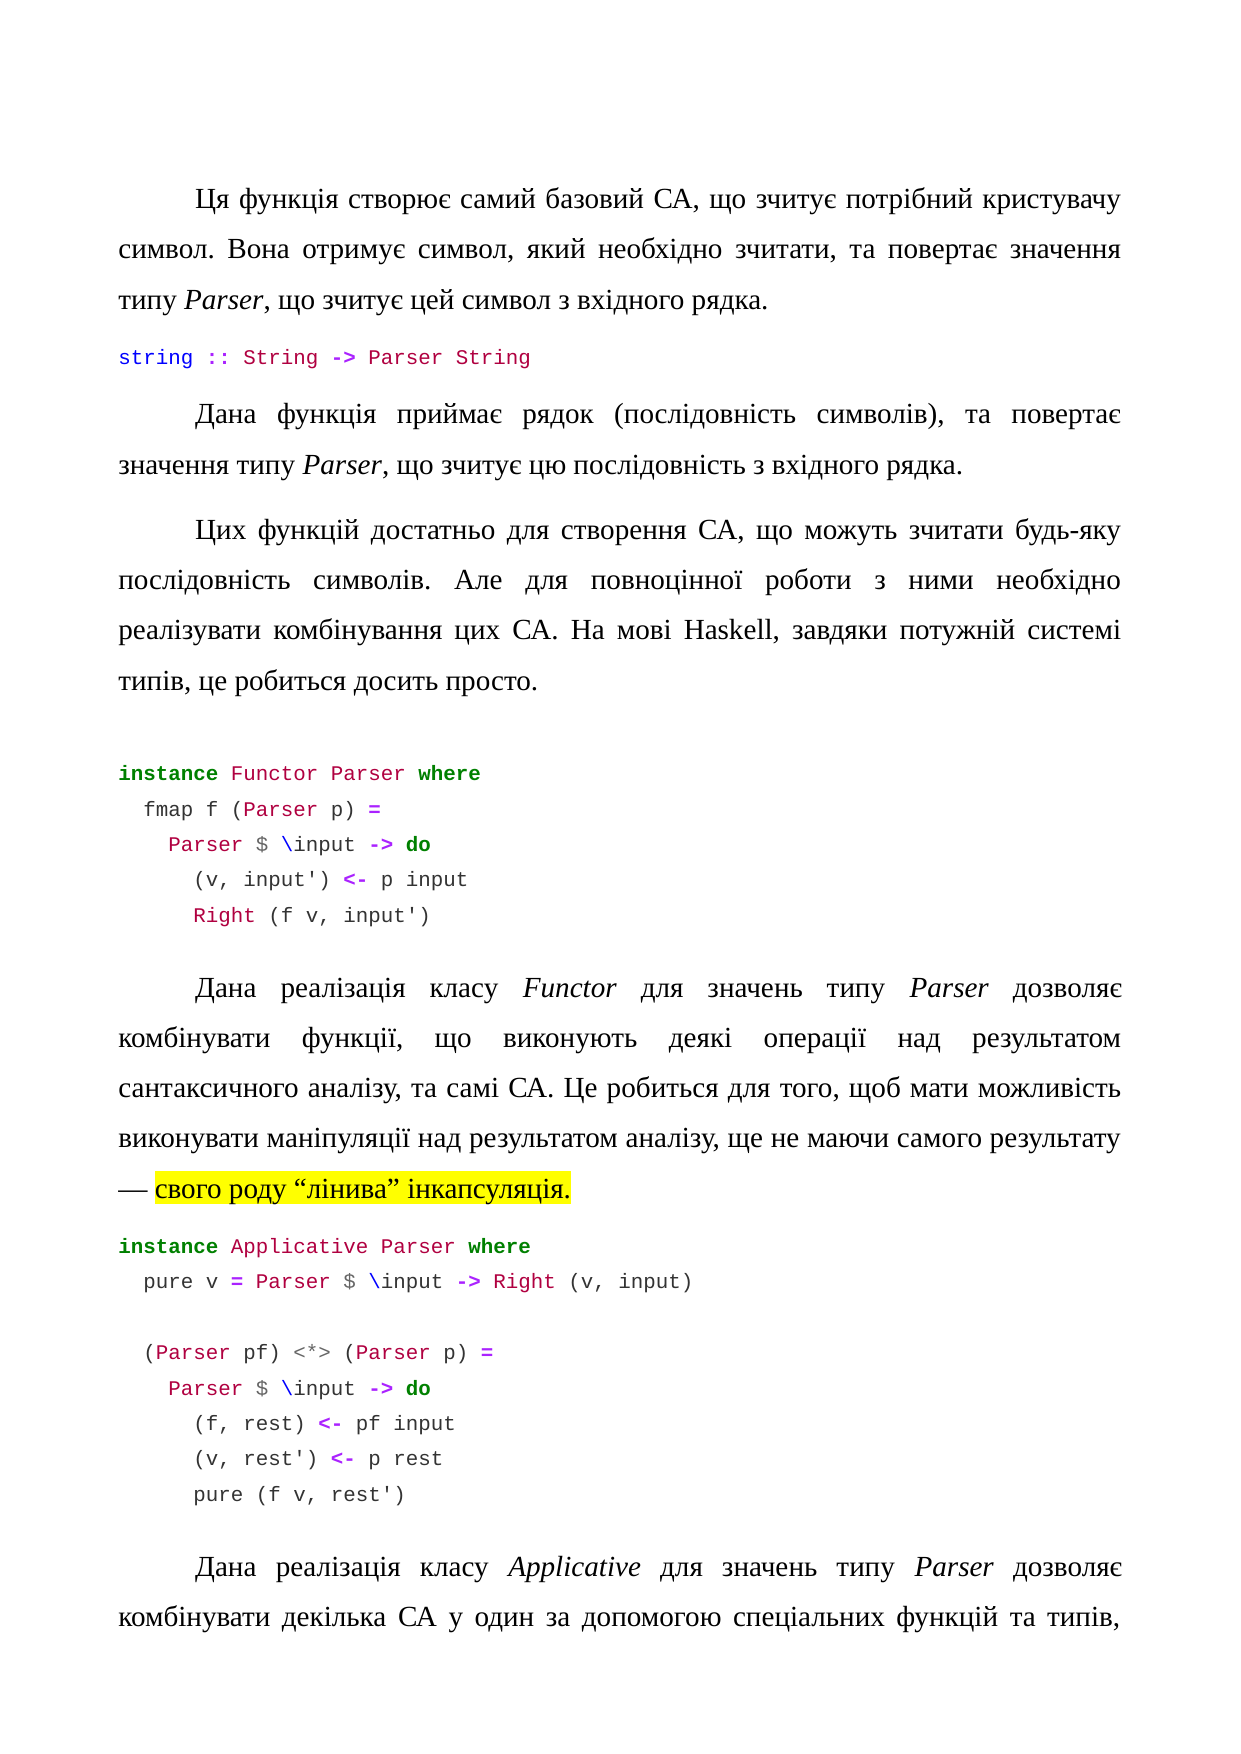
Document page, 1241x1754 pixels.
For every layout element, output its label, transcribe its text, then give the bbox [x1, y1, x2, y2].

text fmap f (Parser p) = [118, 798, 1122, 822]
text (v, rest') <- p rest [118, 1448, 1122, 1472]
text Дана функція приймає рядок (послідовність символів), та повертає значення типу Parser, що зчитує цю послідовність з вхідного рядка. [118, 397, 1122, 481]
text pure (f v, rest') [118, 1484, 1122, 1507]
text (Parser pf) <*> (Parser p) = [118, 1342, 1122, 1366]
text Ця функція створює самий базовий СА, що зчитує потрібний кристувачу символ. Вона отримує символ, який необхідно зчитати, та повертає значення типу Parser, що зчитує цей символ з вхідного рядка. [118, 181, 1122, 315]
text instance Applicative Parser where [118, 1236, 1122, 1259]
text Right (f v, input') [118, 905, 1122, 928]
text pure v = Parser $ \input -> Right (v, input) [118, 1271, 1122, 1295]
text Цих функцій достатньо для створення СА, що можуть зчитати будь-яку послідовність символів. Але для повноцінної роботи з ними необхідно реалізувати комбінування цих СА. На мові Haskell, завдяки потужній системі типів, це робиться досить просто. [118, 512, 1122, 696]
text Parser $ \input -> do [118, 1377, 1122, 1401]
text (v, input') <- p input [118, 869, 1122, 893]
text Дана реалізація класу Functor для значень типу Parser дозволяє комбінувати функції, що виконують деякі операції над результатом сантаксичного аналізу, та самі СА. Це робиться для того, щоб мати можливість виконувати маніпуляції над результатом аналізу, ще не маючи самого результату — свого роду “лінива” інкапсуляція. [118, 970, 1122, 1204]
text string :: String -> Parser String [118, 347, 1122, 370]
text Дана реалізація класу Applicative для значень типу Parser дозволяє комбінувати декілька СА у один за допомогою спеціальних функцій та типів, [118, 1549, 1122, 1632]
text instance Functor Parser where [118, 763, 1122, 787]
text (f, rest) <- pf input [118, 1413, 1122, 1437]
text Parser $ \input -> do [118, 834, 1122, 858]
